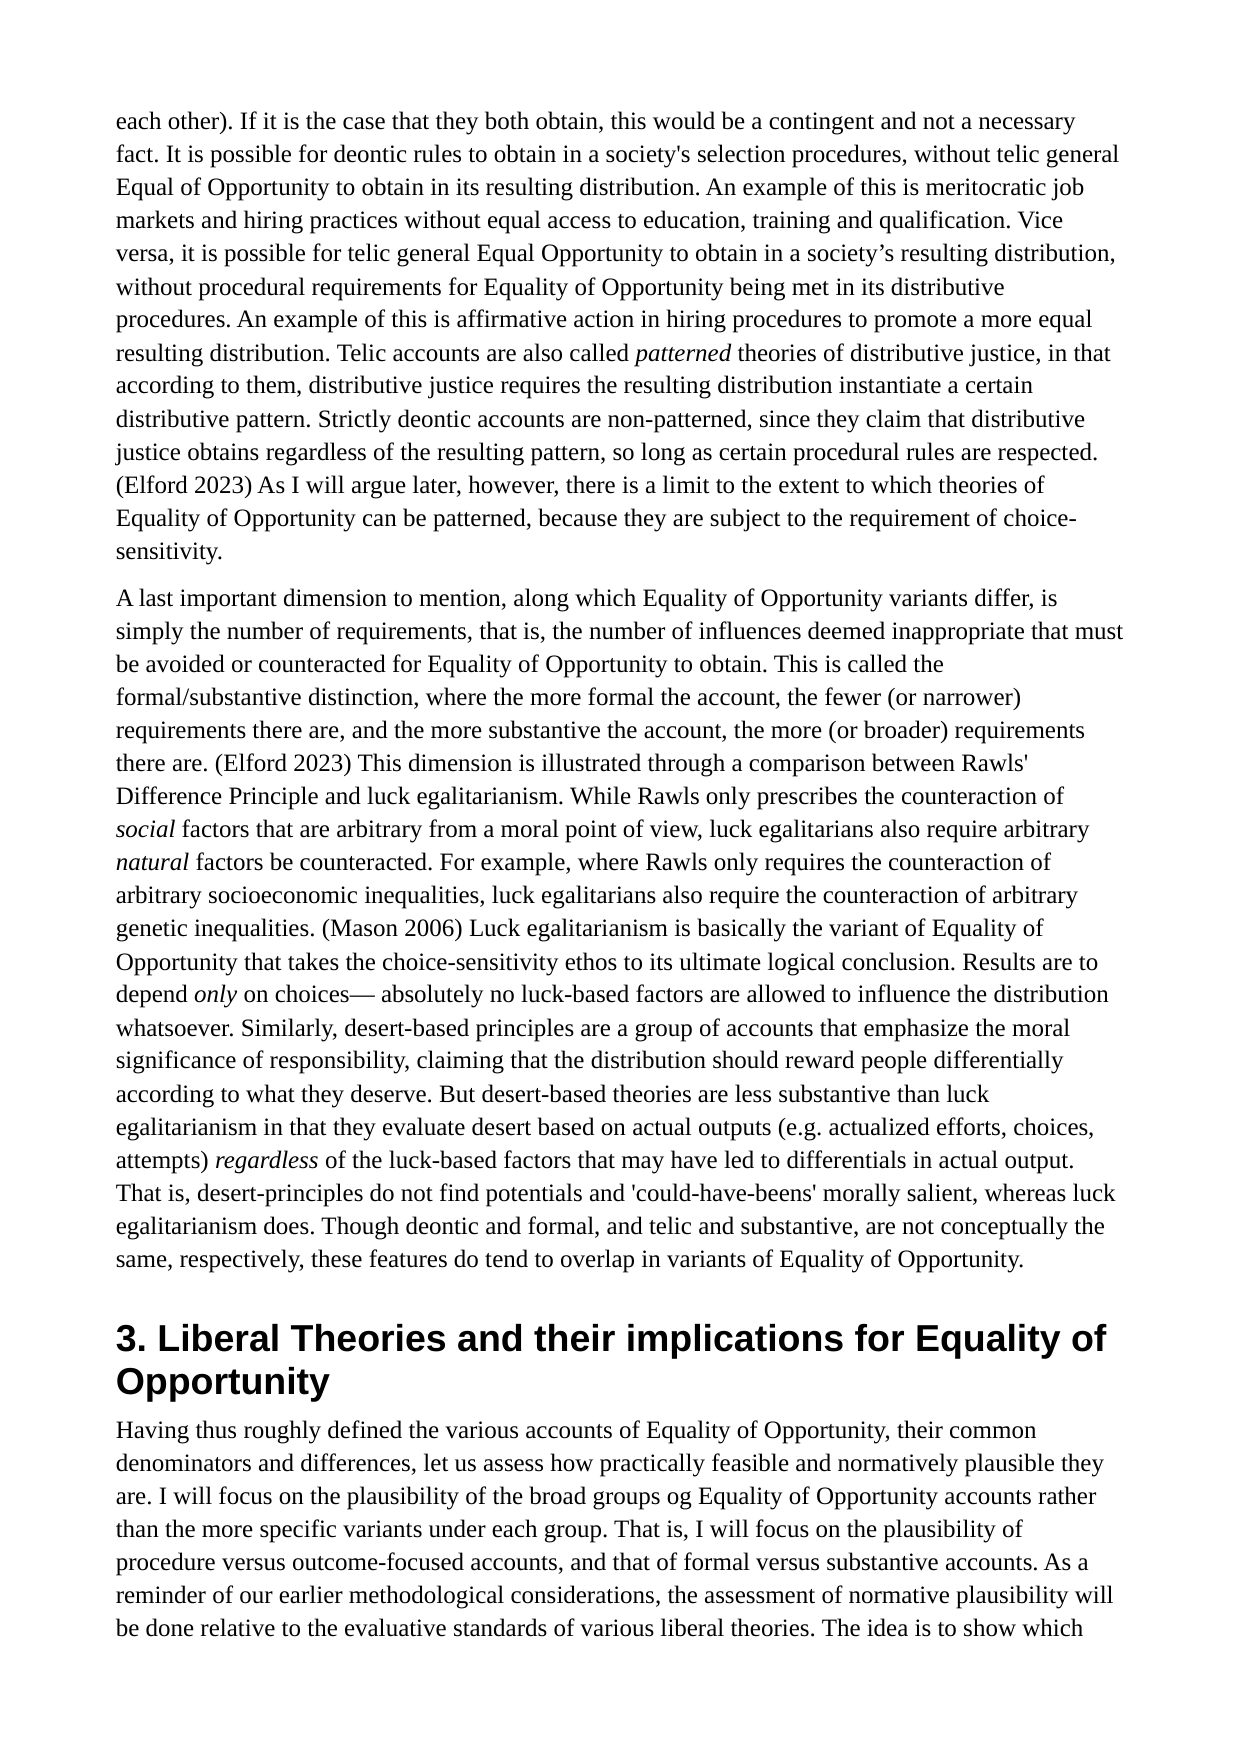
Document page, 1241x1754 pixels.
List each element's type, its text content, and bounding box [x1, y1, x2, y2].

text A last important dimension to mention, along which Equality of Opportunity variants differ, is simply the number of requirements, that is, the number of influences deemed inappropriate that must be avoided or counteracted for Equality of Opportunity to obtain. This is called the formal/substantive distinction, where the more formal the account, the fewer (or narrower) requirements there are, and the more substantive the account, the more (or broader) requirements there are. (Elford 2023) This dimension is illustrated through a comparison between Rawls' Difference Principle and luck egalitarianism. While Rawls only prescribes the counteraction of social factors that are arbitrary from a moral point of view, luck egalitarians also require arbitrary natural factors be counteracted. For example, where Rawls only requires the counteraction of arbitrary socioeconomic inequalities, luck egalitarians also require the counteraction of arbitrary genetic inequalities. (Mason 2006) Luck egalitarianism is basically the variant of Equality of Opportunity that takes the choice-sensitivity ethos to its ultimate logical conclusion. Results are to depend only on choices— absolutely no luck-based factors are allowed to influence the distribution whatsoever. Similarly, desert-based principles are a group of accounts that emphasize the moral significance of responsibility, claiming that the distribution should reward people differentially according to what they deserve. But desert-based theories are less substantive than luck egalitarianism in that they evaluate desert based on actual outputs (e.g. actualized efforts, choices, attempts) regardless of the luck-based factors that may have led to differentials in actual output. That is, desert-principles do not find potentials and 'could-have-beens' morally salient, whereas luck egalitarianism does. Though deontic and formal, and telic and substantive, are not conceptually the same, respectively, these features do tend to overlap in variants of Equality of Opportunity. [116, 583, 1125, 1272]
text Having thus roughly defined the various accounts of Equality of Opportunity, their common denominators and differences, let us assess how practically feasible and normatively plausible they are. I will focus on the plausibility of the broad groups og Equality of Opportunity accounts rather than the more specific variants under each group. That is, I will focus on the plausibility of procedure versus outcome-focused accounts, and that of formal versus substantive accounts. As a reminder of our earlier methodological considerations, the assessment of normative plausibility will be done relative to the evaluative standards of various liberal theories. The idea is to show which [116, 1415, 1125, 1642]
text each other). If it is the case that they both obtain, this would be a contingent and not a necessary fact. It is possible for deontic rules to obtain in a society's selection procedures, without telic general Equal of Opportunity to obtain in its resulting distribution. An example of this is meritocratic job markets and hiring practices without equal access to education, training and qualification. Vice versa, it is possible for telic general Equal Opportunity to obtain in a society’s resulting distribution, without procedural requirements for Equality of Opportunity being met in its distributive procedures. An example of this is affirmative action in hiring procedures to promote a more equal resulting distribution. Telic accounts are also called patterned theories of distributive justice, in that according to them, distributive justice requires the resulting distribution instantiate a certain distributive pattern. Strictly deontic accounts are non-patterned, since they claim that distributive justice obtains regardless of the resulting pattern, so long as certain procedural rules are respected. (Elford 2023) As I will argue later, however, there is a limit to the extent to which theories of Equality of Opportunity can be patterned, because they are subject to the requirement of choice-sensitivity. [116, 106, 1125, 564]
subtitle 3. Liberal Theories and their implications for Equality of Opportunity [116, 1316, 1125, 1403]
